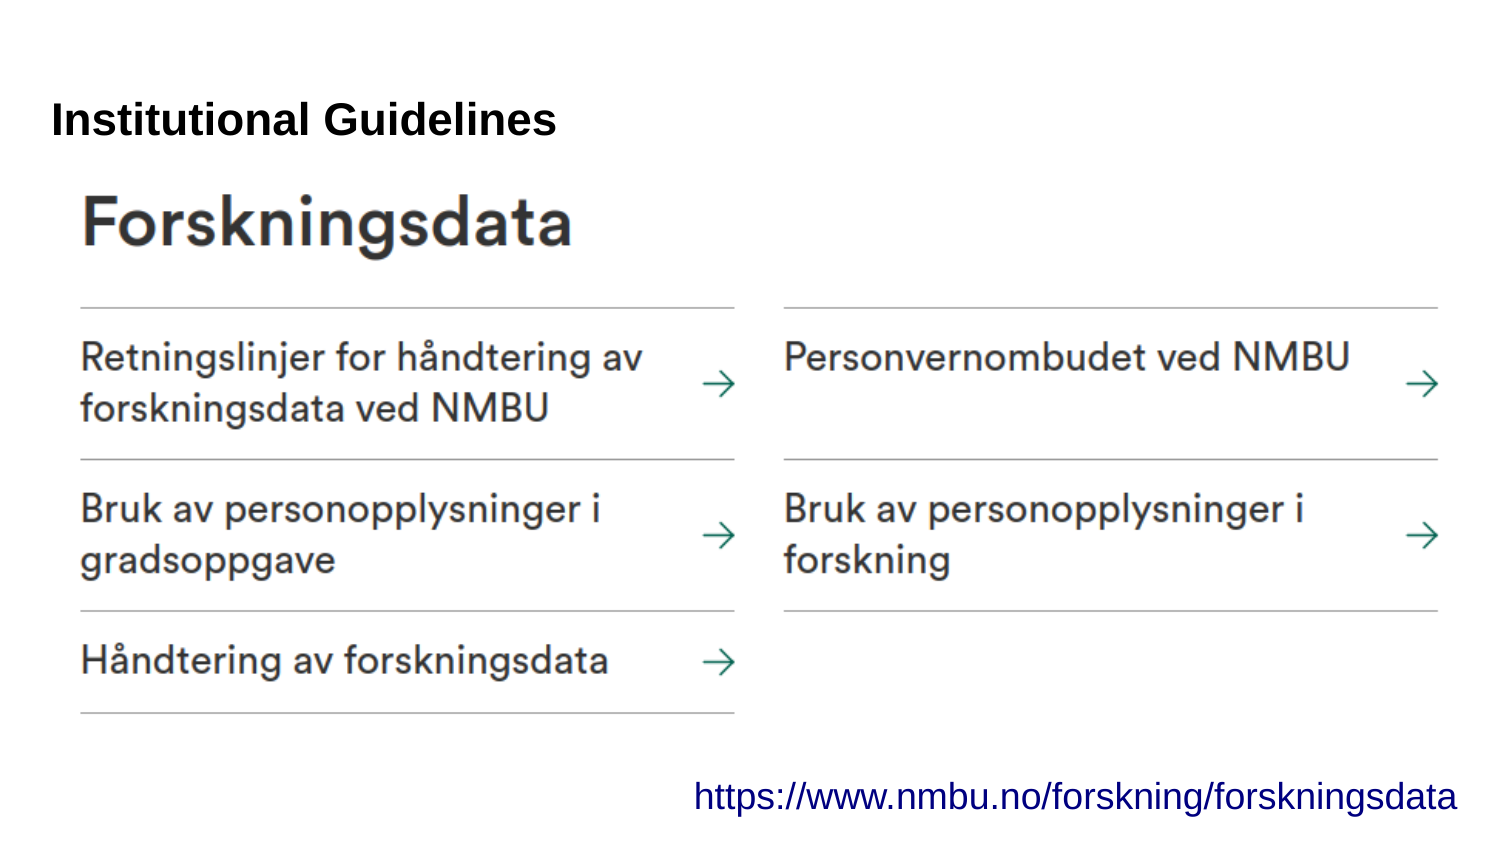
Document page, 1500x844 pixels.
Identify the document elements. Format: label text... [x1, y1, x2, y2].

text_box https://www.nmbu.no/forskning/forskningsdata [679, 767, 1473, 825]
title Institutional Guidelines [51, 72, 1449, 142]
picture [2, 142, 1500, 728]
